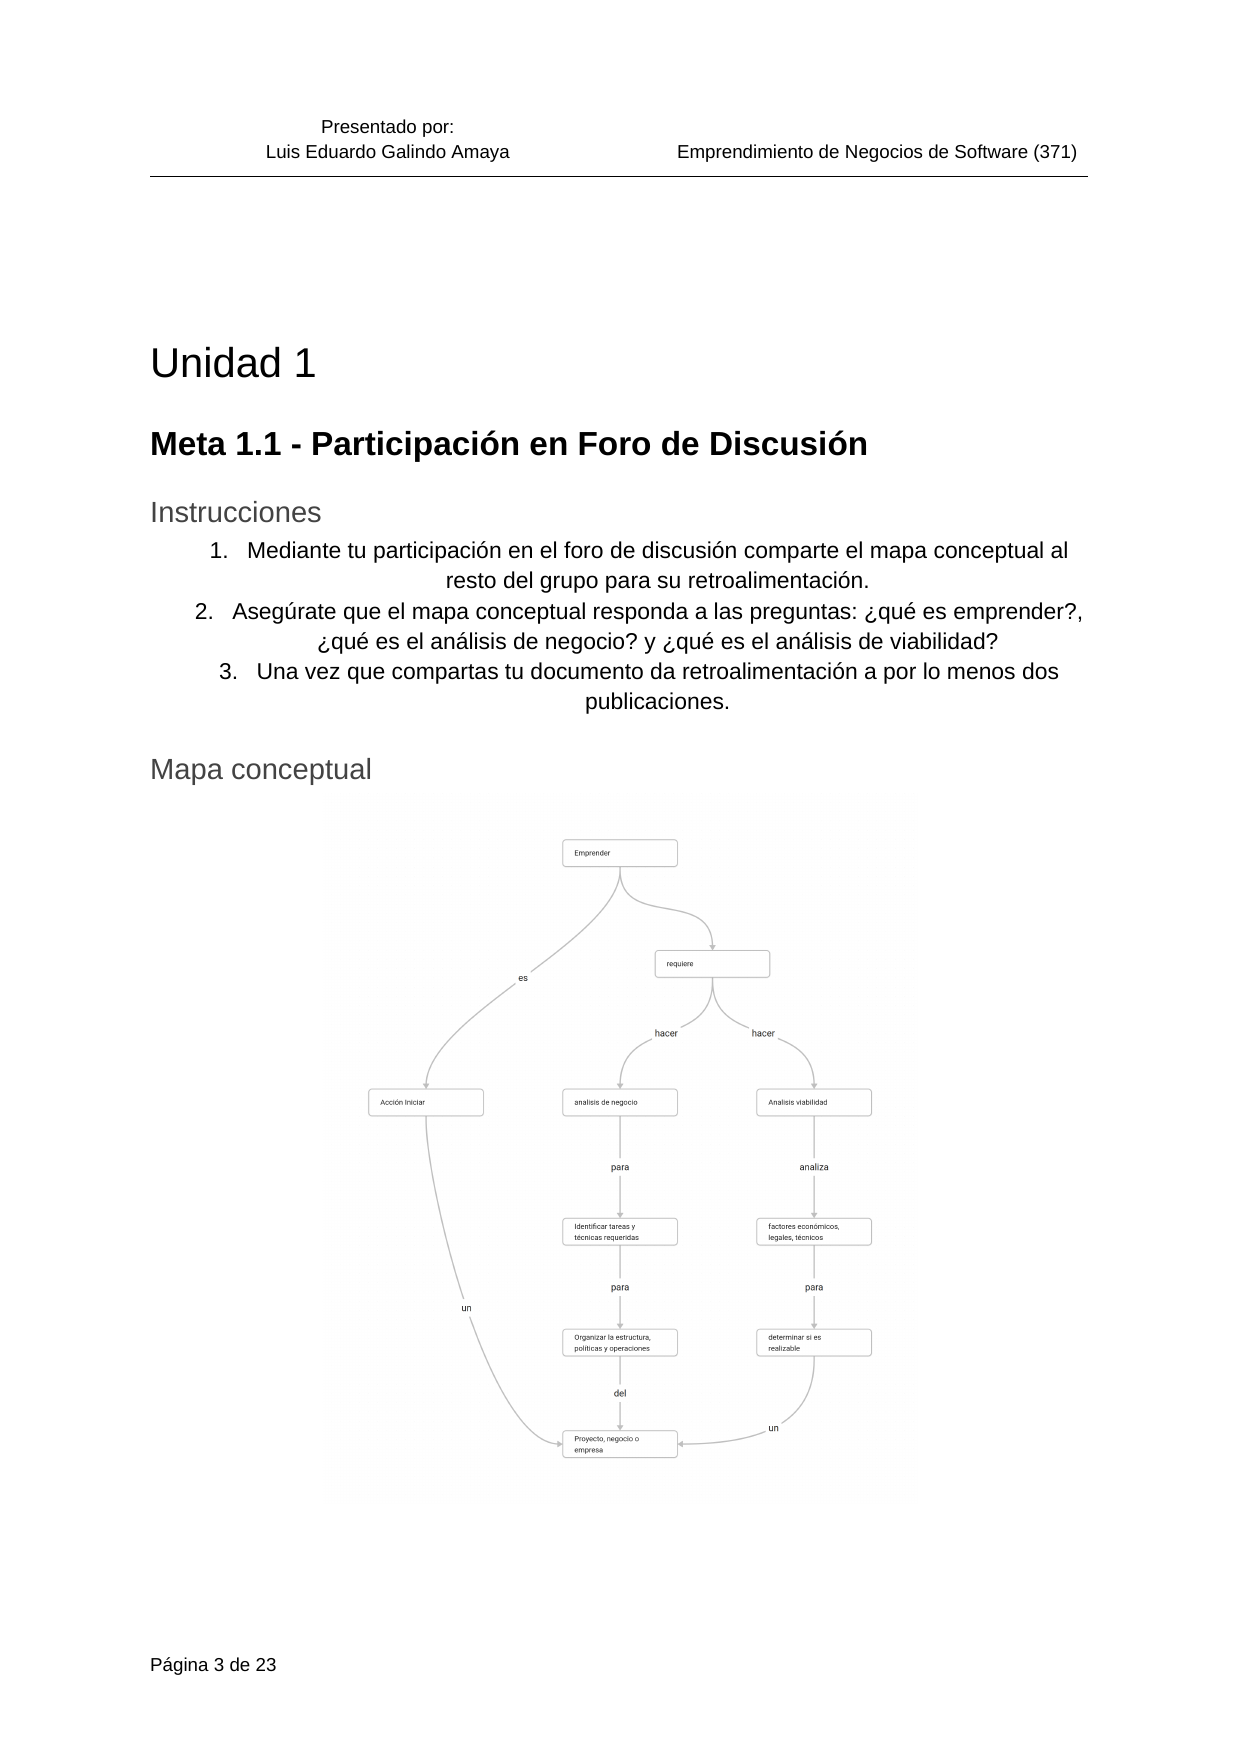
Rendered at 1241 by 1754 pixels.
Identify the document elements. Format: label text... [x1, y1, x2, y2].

subtitle Meta 1.1 - Participación en Foro de Discusión [150, 423, 1090, 462]
subtitle Instrucciones [150, 495, 1090, 529]
subtitle Unidad 1 [150, 338, 1090, 386]
list Asegúrate que el mapa conceptual responda a las preguntas: ¿qué es emprender?, ¿qué es el análisis de negocio? y ¿qué es el análisis de viabilidad? [187, 598, 1090, 654]
list Mediante tu participación en el foro de discusión comparte el mapa conceptual al resto del grupo para su retroalimentación. [187, 537, 1090, 594]
list Una vez que compartas tu documento da retroalimentación a por lo menos dos publicaciones. [187, 658, 1090, 714]
picture [322, 793, 918, 1504]
subtitle Mapa conceptual [150, 752, 1090, 785]
